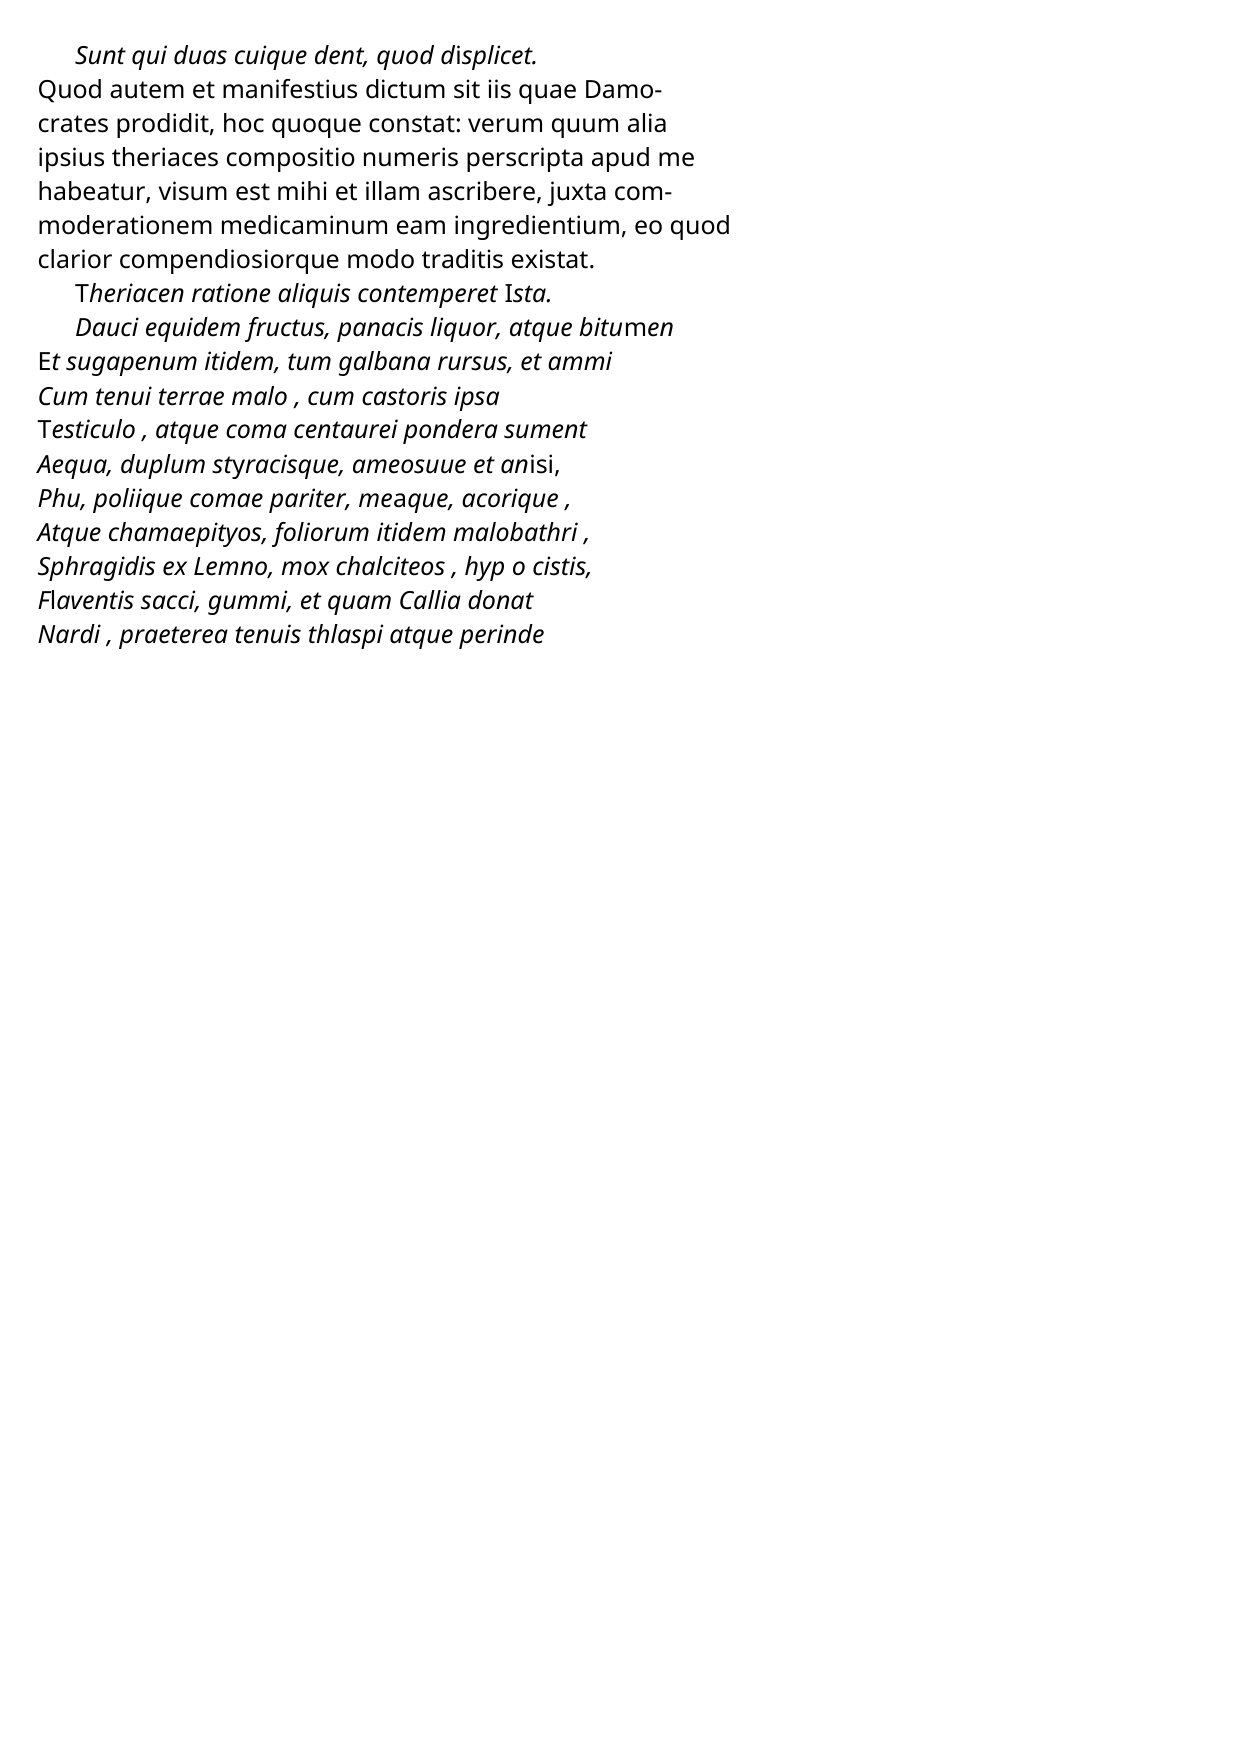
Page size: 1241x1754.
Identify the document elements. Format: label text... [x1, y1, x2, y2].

text Quod autem et manifestius dictum sit iis quae Damo- crates prodidit, hoc quoque constat: verum quum alia ipsius theriaces compositio numeris perscripta apud me habeatur, visum est mihi et illam ascribere, juxta com- moderationem medicaminum eam ingredientium, eo quod clarior compendiosiorque modo traditis existat. [37, 72, 1203, 276]
text Theriacen ratione aliquis contemperet Ista. [37, 276, 1203, 310]
text Sunt qui duas cuique dent, quod displicet. [37, 37, 1203, 72]
text Dauci equidem fructus, panacis liquor, atque bitumen Et sugapenum itidem, tum galbana rursus, et ammi Cum tenui terrae malo , cum castoris ipsa Testiculo , atque coma centaurei pondera sument Aequa, duplum styracisque, ameosuue et anisi, Phu, poliique comae pariter, meaque, acorique , Atque chamaepityos, foliorum itidem malobathri , Sphragidis ex Lemno, mox chalciteos , hyp o cistis, Flaventis sacci, gummi, et quam Callia donat Nardi , praeterea tenuis thlaspi atque perinde [37, 310, 1203, 651]
